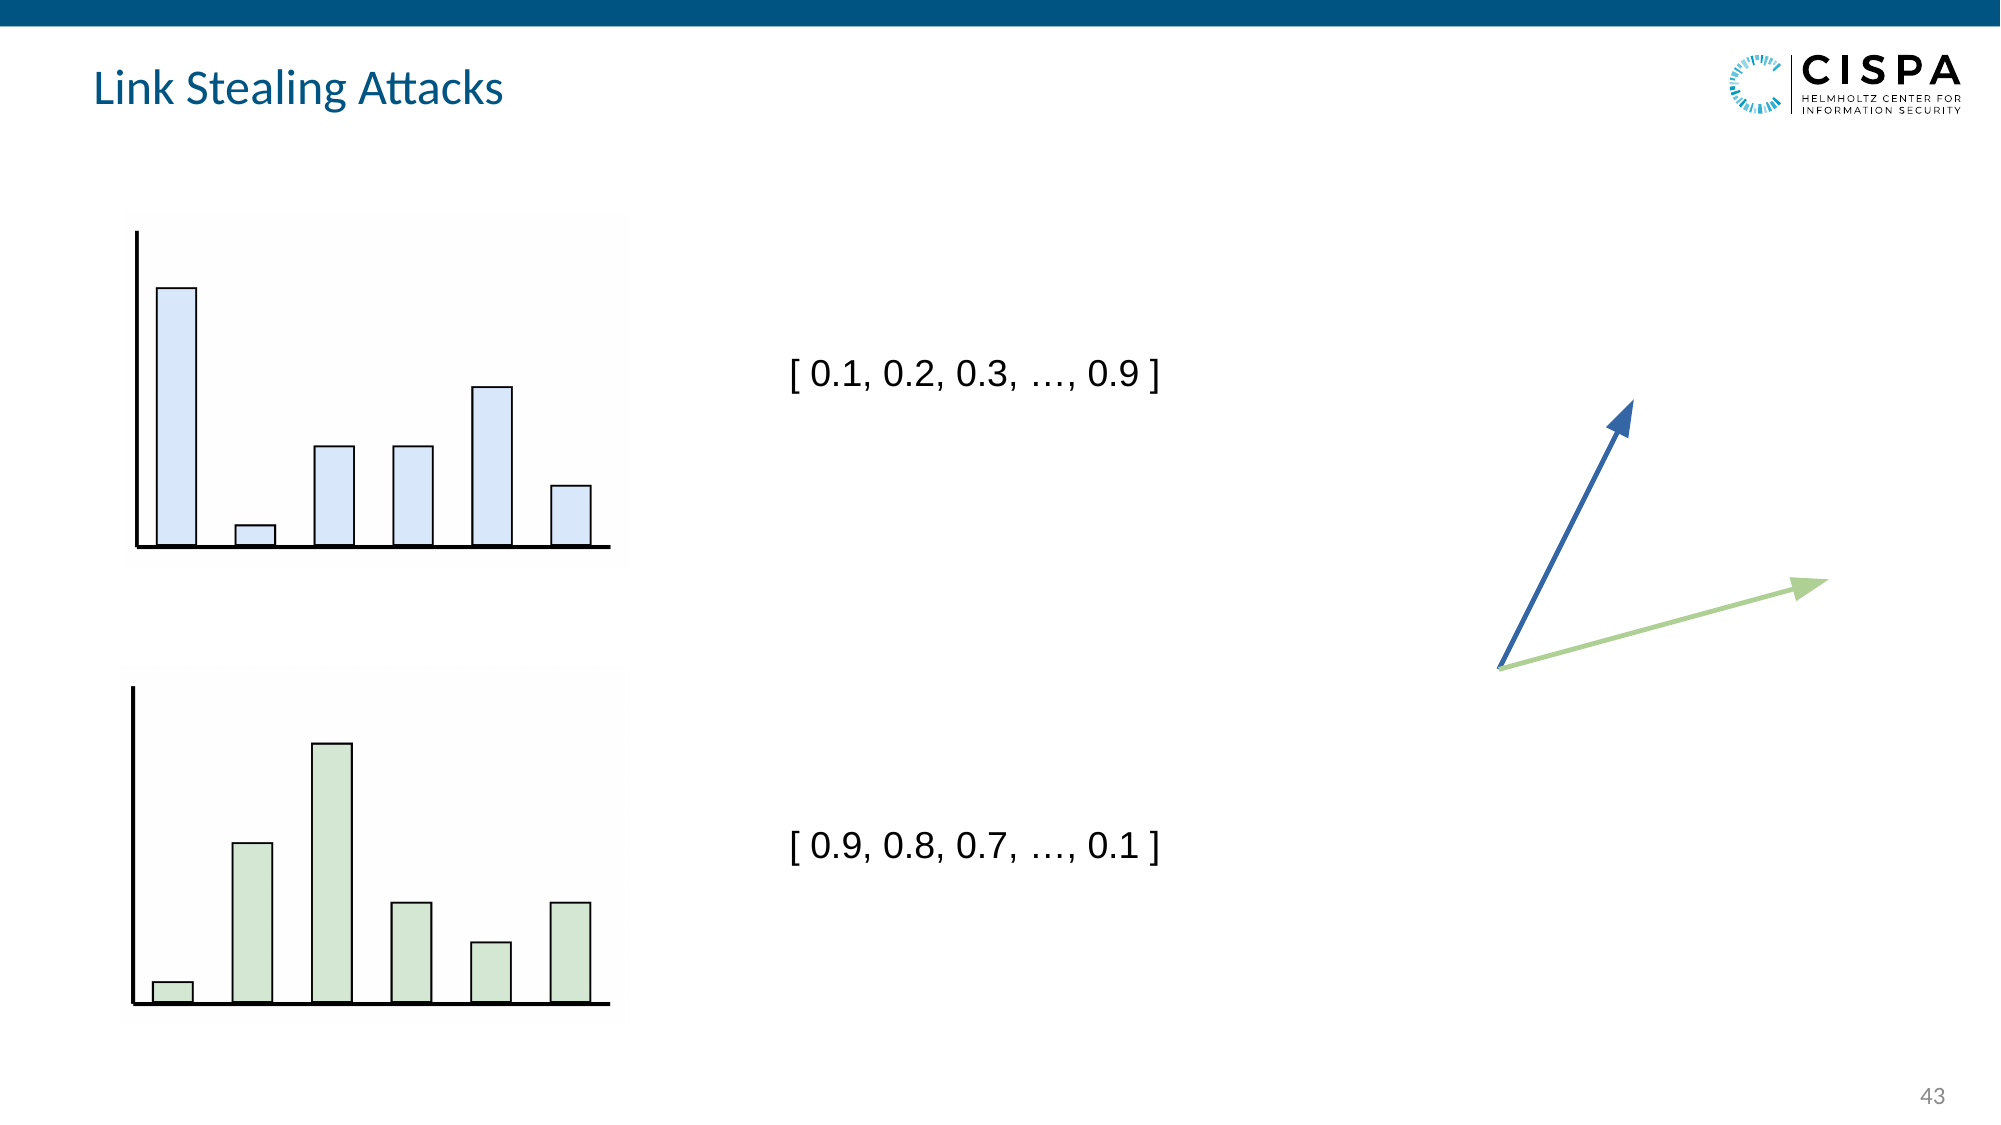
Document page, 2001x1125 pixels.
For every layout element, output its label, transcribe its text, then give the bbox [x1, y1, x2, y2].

picture [124, 210, 631, 568]
slide_number [1870, 1065, 1961, 1125]
title Link Stealing Attacks [78, 38, 1699, 131]
text_box [ 0.9, 0.8, 0.7, …, 0.1 ] [774, 817, 1176, 875]
text_box [ 0.1, 0.2, 0.3, …, 0.9 ] [774, 345, 1176, 402]
picture [120, 665, 631, 1026]
